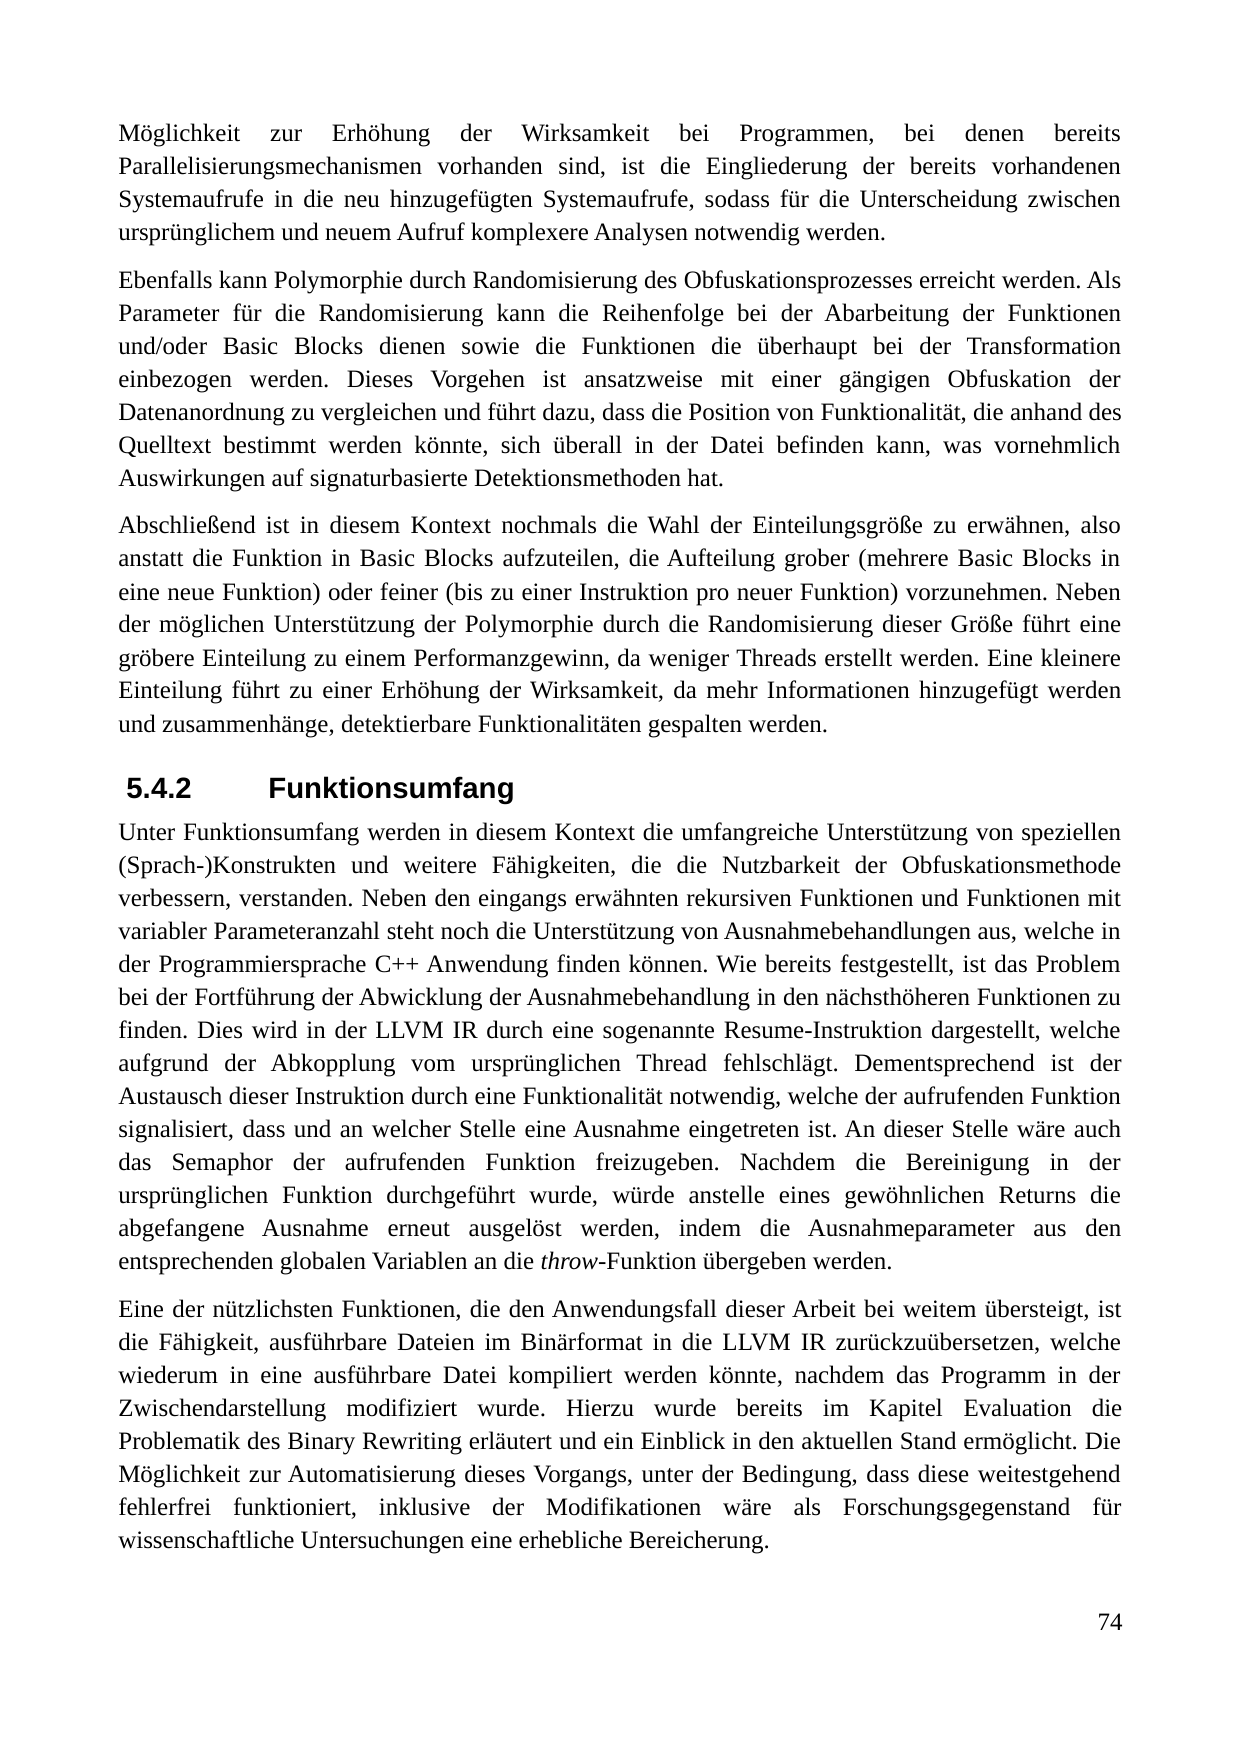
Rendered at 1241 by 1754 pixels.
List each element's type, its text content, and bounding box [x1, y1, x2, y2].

subtitle Funktionsumfang [118, 771, 1122, 804]
text Abschließend ist in diesem Kontext nochmals die Wahl der Einteilungsgröße zu erwähnen, also anstatt die Funktion in Basic Blocks aufzuteilen, die Aufteilung grober (mehrere Basic Blocks in eine neue Funktion) oder feiner (bis zu einer Instruktion pro neuer Funktion) vorzunehmen. Neben der möglichen Unterstützung der Polymorphie durch die Randomisierung dieser Größe führt eine gröbere Einteilung zu einem Performanzgewinn, da weniger Threads erstellt werden. Eine kleinere Einteilung führt zu einer Erhöhung der Wirksamkeit, da mehr Informationen hinzugefügt werden und zusammenhänge, detektierbare Funktionalitäten gespalten werden. [118, 511, 1122, 737]
text Ebenfalls kann Polymorphie durch Randomisierung des Obfuskationsprozesses erreicht werden. Als Parameter für die Randomisierung kann die Reihenfolge bei der Abarbeitung der Funktionen und/oder Basic Blocks dienen sowie die Funktionen die überhaupt bei der Transformation einbezogen werden. Dieses Vorgehen ist ansatzweise mit einer gängigen Obfuskation der Datenanordnung zu vergleichen und führt dazu, dass die Position von Funktionalität, die anhand des Quelltext bestimmt werden könnte, sich überall in der Datei befinden kann, was vornehmlich Auswirkungen auf signaturbasierte Detektionsmethoden hat. [118, 265, 1122, 492]
text Unter Funktionsumfang werden in diesem Kontext die umfangreiche Unterstützung von speziellen (Sprach-)Konstrukten und weitere Fähigkeiten, die die Nutzbarkeit der Obfuskationsmethode verbessern, verstanden. Neben den eingangs erwähnten rekursiven Funktionen und Funktionen mit variabler Parameteranzahl steht noch die Unterstützung von Ausnahmebehandlungen aus, welche in der Programmiersprache C++ Anwendung finden können. Wie bereits festgestellt, ist das Problem bei der Fortführung der Abwicklung der Ausnahmebehandlung in den nächsthöheren Funktionen zu finden. Dies wird in der LLVM IR durch eine sogenannte Resume-Instruktion dargestellt, welche aufgrund der Abkopplung vom ursprünglichen Thread fehlschlägt. Dementsprechend ist der Austausch dieser Instruktion durch eine Funktionalität notwendig, welche der aufrufenden Funktion signalisiert, dass und an welcher Stelle eine Ausnahme eingetreten ist. An dieser Stelle wäre auch das Semaphor der aufrufenden Funktion freizugeben. Nachdem die Bereinigung in der ursprünglichen Funktion durchgeführt wurde, würde anstelle eines gewöhnlichen Returns die abgefangene Ausnahme erneut ausgelöst werden, indem die Ausnahmeparameter aus den entsprechenden globalen Variablen an die throw-Funktion übergeben werden. [118, 817, 1122, 1275]
text Eine der nützlichsten Funktionen, die den Anwendungsfall dieser Arbeit bei weitem übersteigt, ist die Fähigkeit, ausführbare Dateien im Binärformat in die LLVM IR zurückzuübersetzen, welche wiederum in eine ausführbare Datei kompiliert werden könnte, nachdem das Programm in der Zwischendarstellung modifiziert wurde. Hierzu wurde bereits im Kapitel Evaluation die Problematik des Binary Rewriting erläutert und ein Einblick in den aktuellen Stand ermöglicht. Die Möglichkeit zur Automatisierung dieses Vorgangs, unter der Bedingung, dass diese weitestgehend fehlerfrei funktioniert, inklusive der Modifikationen wäre als Forschungsgegenstand für wissenschaftliche Untersuchungen eine erhebliche Bereicherung. [118, 1294, 1122, 1554]
text Möglichkeit zur Erhöhung der Wirksamkeit bei Programmen, bei denen bereits Parallelisierungsmechanismen vorhanden sind, ist die Eingliederung der bereits vorhandenen Systemaufrufe in die neu hinzugefügten Systemaufrufe, sodass für die Unterscheidung zwischen ursprünglichem und neuem Aufruf komplexere Analysen notwendig werden. [118, 118, 1122, 246]
